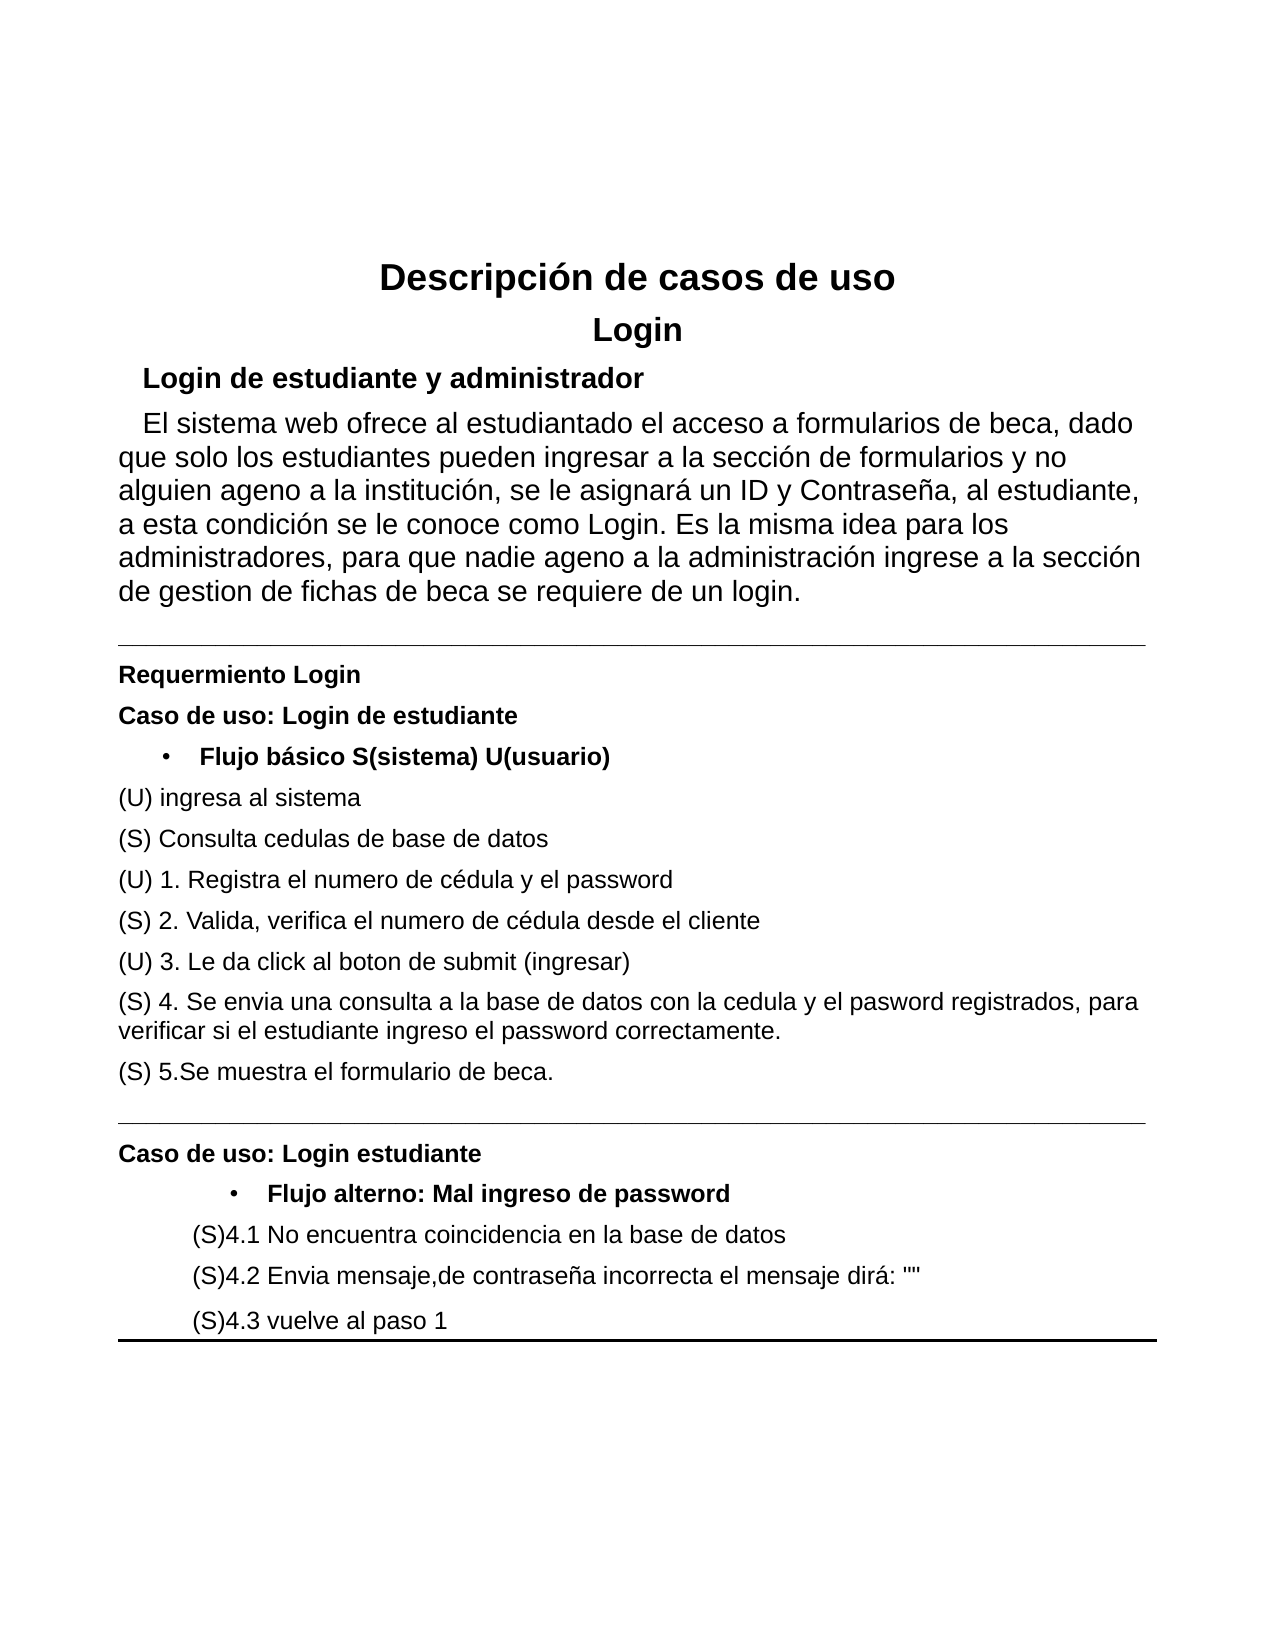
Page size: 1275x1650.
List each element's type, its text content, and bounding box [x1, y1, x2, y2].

text (U) 1. Registra el numero de cédula y el password [118, 865, 1157, 893]
text (S)4.1 No encuentra coincidencia en la base de datos [118, 1220, 1157, 1249]
list Flujo básico S(sistema) U(usuario) [162, 742, 1157, 771]
text El sistema web ofrece al estudiantado el acceso a formularios de beca, dado que solo los estudiantes pueden ingresar a la sección de formularios y no alguien ageno a la institución, se le asignará un ID y Contraseña, al estudiante, a esta condición se le conoce como Login. Es la misma idea para los administradores, para que nadie ageno a la administración ingrese a la sección de gestion de fichas de beca se requiere de un login. [118, 406, 1157, 608]
text (S) 5.Se muestra el formulario de beca. [118, 1057, 1157, 1086]
text (S) 2. Valida, verifica el numero de cédula desde el cliente [118, 906, 1157, 934]
text Descripción de casos de uso [118, 255, 1157, 298]
text Caso de uso: Login de estudiante [118, 701, 1157, 730]
text __________________________________________________________________________ [118, 1098, 1157, 1126]
text Caso de uso: Login estudiante [118, 1138, 1157, 1167]
list Flujo alterno: Mal ingreso de password [229, 1179, 1157, 1208]
text (S)4.3 vuelve al paso 1 [118, 1302, 1157, 1339]
text (S) 4. Se envia una consulta a la base de datos con la cedula y el pasword registrados, para verificar si el estudiante ingreso el password correctamente. [118, 987, 1157, 1045]
text (S) Consulta cedulas de base de datos [118, 824, 1157, 853]
text Login de estudiante y administrador [118, 361, 1157, 394]
text Login [118, 310, 1157, 349]
text (S)4.2 Envia mensaje,de contraseña incorrecta el mensaje dirá: "" [118, 1261, 1157, 1290]
text (U) ingresa al sistema [118, 783, 1157, 812]
text (U) 3. Le da click al boton de submit (ingresar) [118, 946, 1157, 975]
text Requermiento Login [118, 661, 1157, 689]
text __________________________________________________________________________ [118, 620, 1157, 648]
